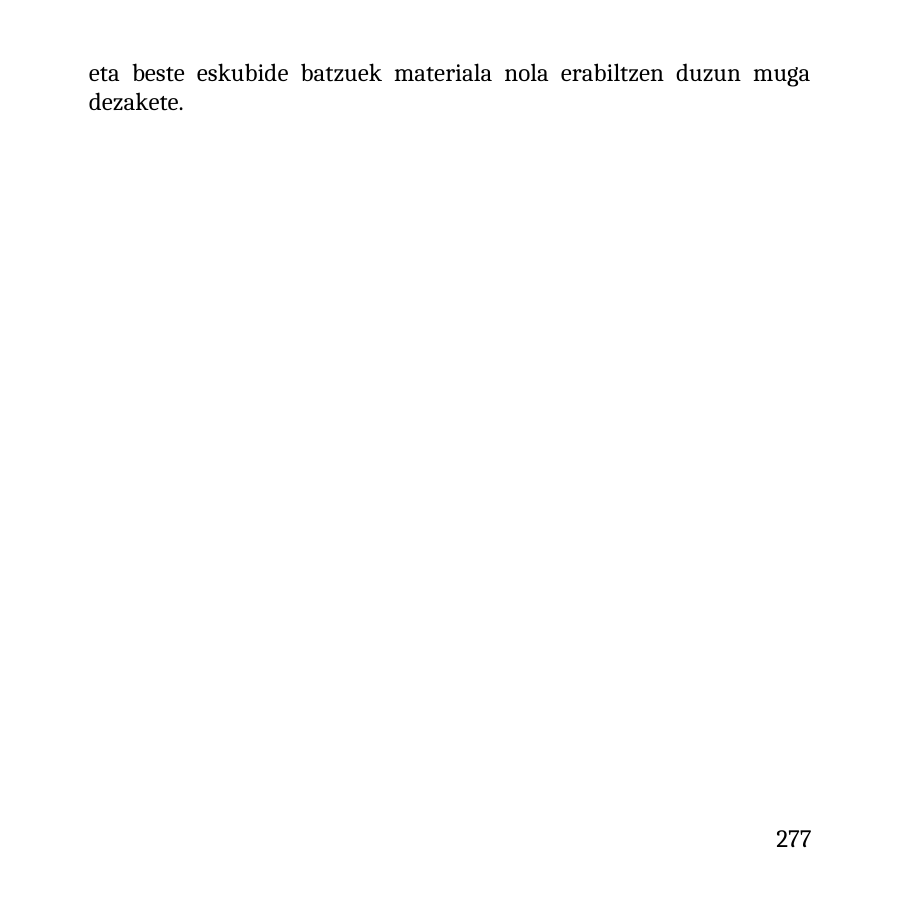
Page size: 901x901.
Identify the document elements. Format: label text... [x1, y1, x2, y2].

text eta beste eskubide batzuek materiala nola erabiltzen duzun muga dezakete. [89, 59, 811, 117]
